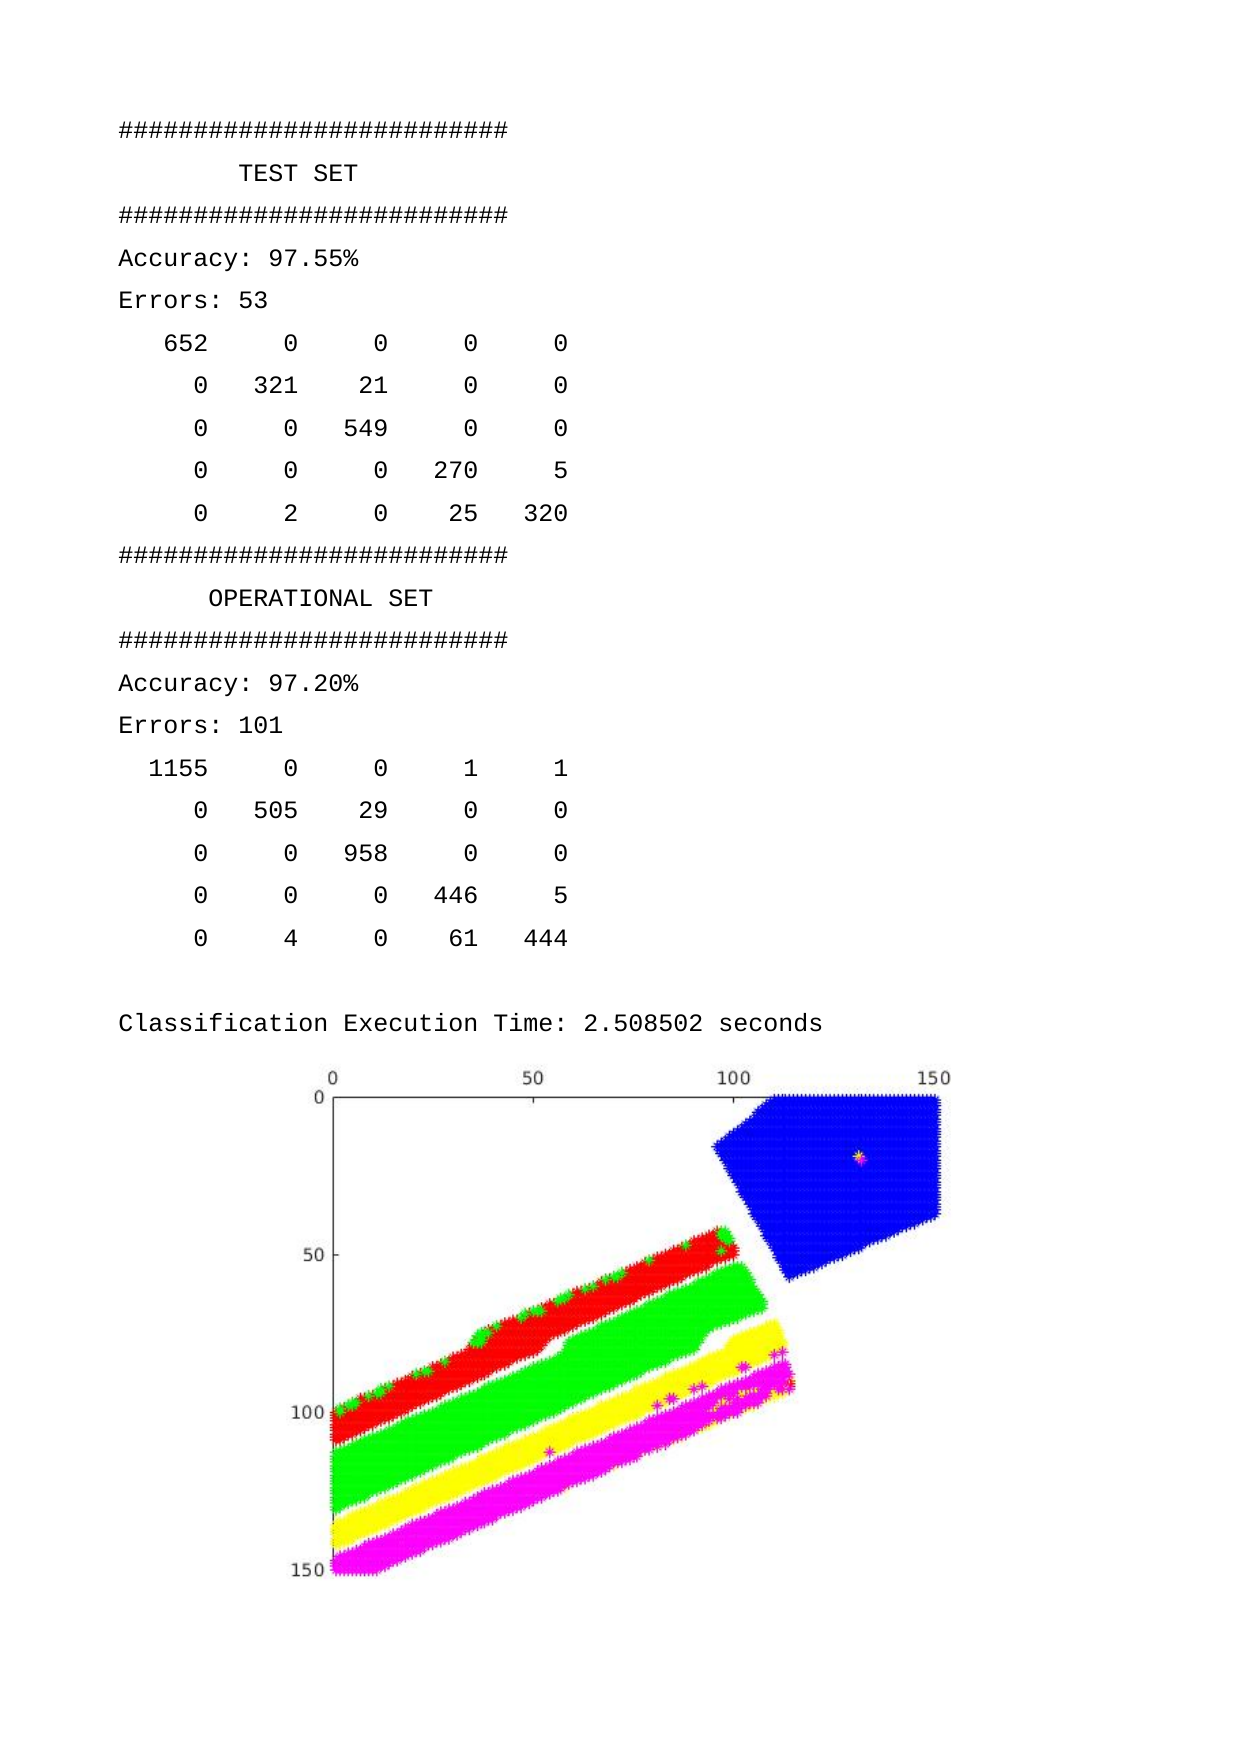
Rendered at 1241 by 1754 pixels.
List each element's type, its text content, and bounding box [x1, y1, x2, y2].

text ########################## [118, 203, 1122, 231]
text OPERATIONAL SET [118, 586, 1122, 614]
text Classification Execution Time: 2.508502 seconds [118, 1011, 1122, 1039]
text 0 505 29 0 0 [118, 798, 1122, 826]
text 0 0 0 270 5 [118, 458, 1122, 486]
text 0 0 549 0 0 [118, 416, 1122, 444]
text 1155 0 0 1 1 [118, 756, 1122, 784]
text 0 321 21 0 0 [118, 373, 1122, 401]
text 0 0 958 0 0 [118, 841, 1122, 869]
text Accuracy: 97.20% [118, 671, 1122, 699]
text 652 0 0 0 0 [118, 331, 1122, 359]
text ########################## [118, 118, 1122, 146]
text ########################## [118, 543, 1122, 571]
text 0 0 0 446 5 [118, 883, 1122, 911]
text 0 4 0 61 444 [118, 926, 1122, 954]
text Errors: 53 [118, 288, 1122, 316]
picture [232, 1053, 1008, 1634]
text 0 2 0 25 320 [118, 501, 1122, 529]
text Accuracy: 97.55% [118, 246, 1122, 274]
text ########################## [118, 628, 1122, 656]
text TEST SET [118, 161, 1122, 189]
text Errors: 101 [118, 713, 1122, 741]
